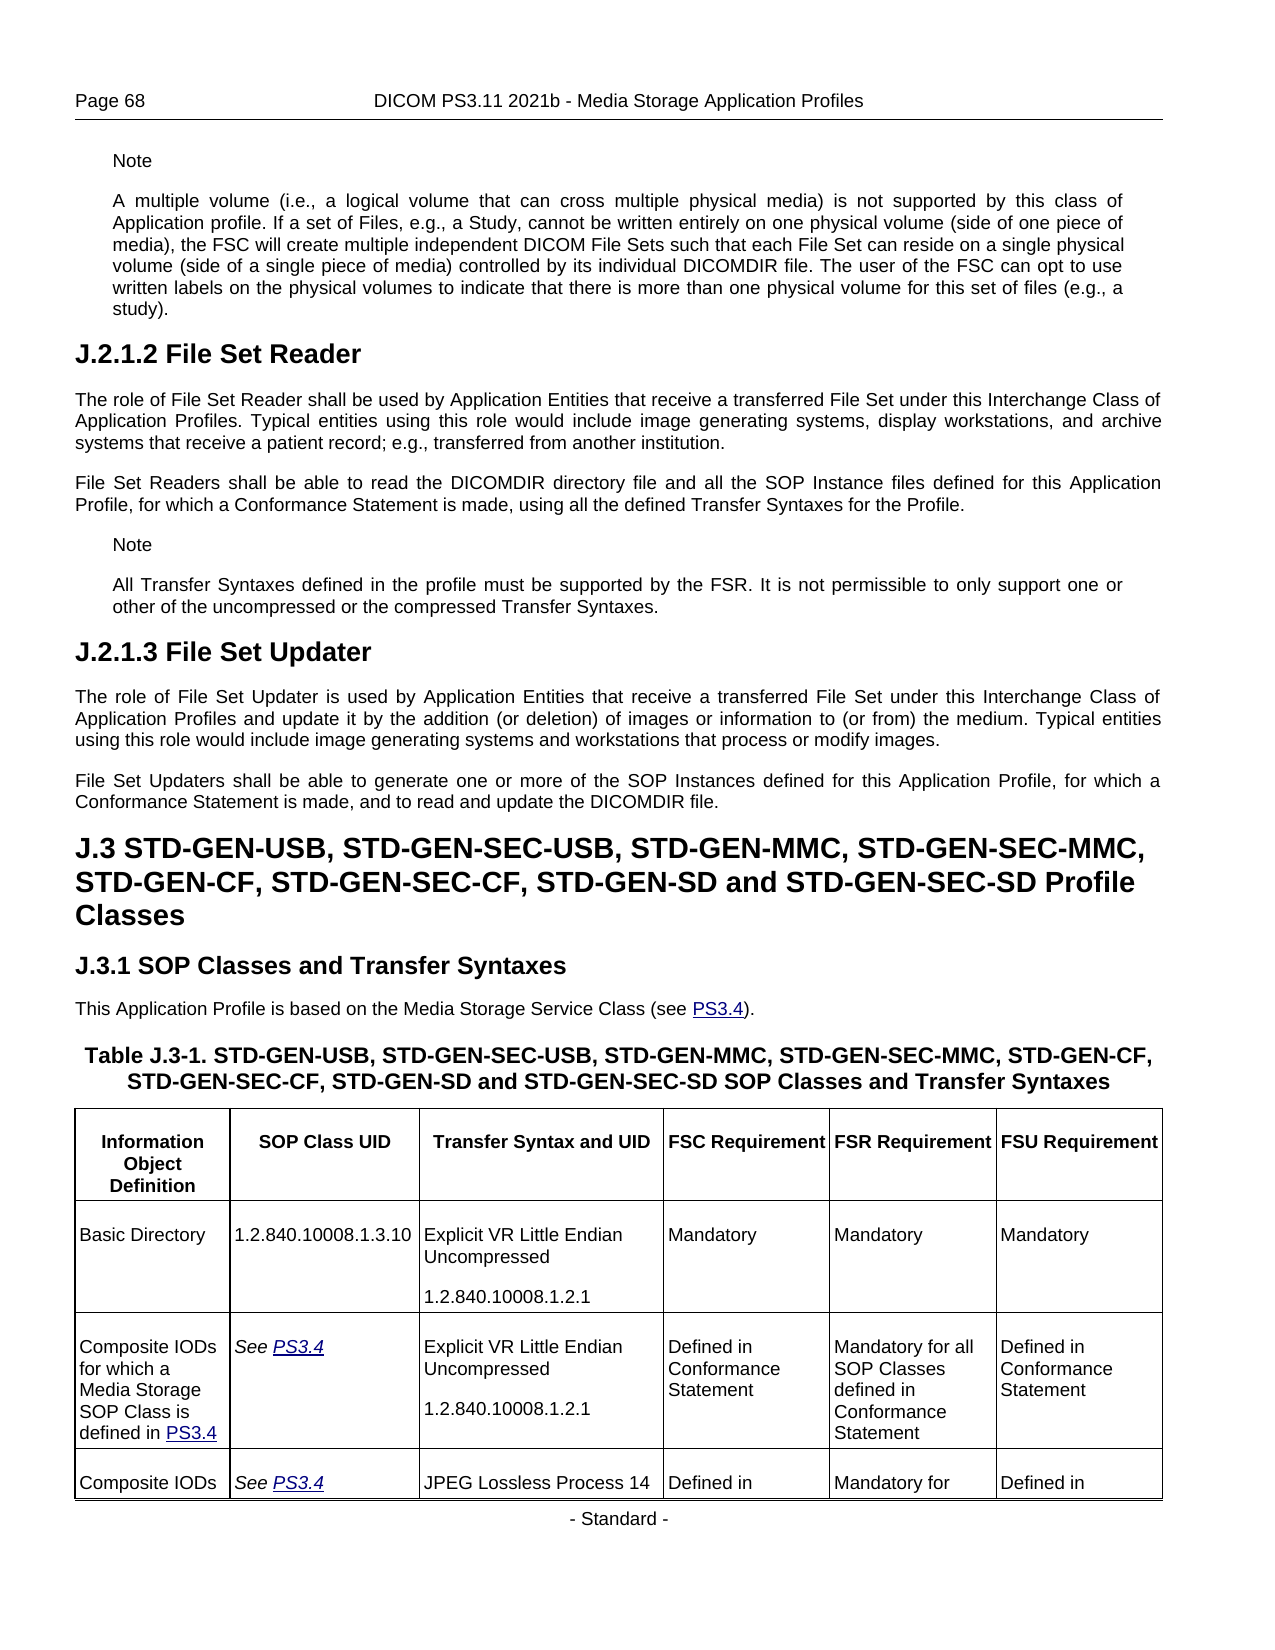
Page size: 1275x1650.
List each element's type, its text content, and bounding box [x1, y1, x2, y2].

text Note [112, 150, 1125, 172]
table_cell Mandatory [664, 1201, 829, 1312]
text Table J.3-1. STD-GEN-USB, STD-GEN-SEC-USB, STD-GEN-MMC, STD-GEN-SEC-MMC, STD-GEN-CF, STD-GEN-SEC-CF, STD-GEN-SD and STD-GEN-SEC-SD SOP Classes and Transfer Syntaxes [75, 1042, 1162, 1094]
table_cell JPEG Lossless Process 14 [420, 1449, 663, 1497]
text File Set Readers shall be able to read the DICOMDIR directory file and all the SOP Instance files defined for this Application Profile, for which a Conformance Statement is made, using all the defined Transfer Syntaxes for the Profile. [75, 472, 1162, 515]
table_header SOP Class UID [231, 1109, 419, 1200]
table_header FSC Requirement [664, 1109, 829, 1200]
text The role of File Set Updater is used by Application Entities that receive a transferred File Set under this Interchange Class of Application Profiles and update it by the addition (or deletion) of images or information to (or from) the medium. Typical entities using this role would include image generating systems and workstations that process or modify images. [75, 686, 1162, 751]
text The role of File Set Reader shall be used by Application Entities that receive a transferred File Set under this Interchange Class of Application Profiles. Typical entities using this role would include image generating systems, display workstations, and archive systems that receive a patient record; e.g., transferred from another institution. [75, 388, 1162, 453]
table_cell Mandatory for [830, 1449, 996, 1497]
table_cell 1.2.840.10008.1.3.10 [231, 1201, 419, 1312]
table_cell Composite IODs for which a Media Storage SOP Class is defined in PS3.4 [76, 1313, 229, 1448]
text This Application Profile is based on the Media Storage Service Class (see PS3.4). [75, 998, 1162, 1020]
table_header FSR Requirement [830, 1109, 996, 1200]
table_cell See PS3.4 [231, 1449, 419, 1497]
table_cell Mandatory [830, 1201, 996, 1312]
table_cell Explicit VR Little Endian Uncompressed 1.2.840.10008.1.2.1 [420, 1313, 663, 1448]
table_cell See PS3.4 [231, 1313, 419, 1448]
table_cell Defined in [664, 1449, 829, 1497]
table_header Information Object Definition [76, 1109, 229, 1200]
table_cell Composite IODs [76, 1449, 229, 1497]
table_cell Mandatory for all SOP Classes defined in Conformance Statement [830, 1313, 996, 1448]
table_cell Defined in Conformance Statement [997, 1313, 1162, 1448]
table_cell Explicit VR Little Endian Uncompressed 1.2.840.10008.1.2.1 [420, 1201, 663, 1312]
text J.2.1.2 File Set Reader [75, 338, 1162, 370]
text All Transfer Syntaxes defined in the profile must be supported by the FSR. It is not permissible to only support one or other of the uncompressed or the compressed Transfer Syntaxes. [112, 574, 1125, 617]
text File Set Updaters shall be able to generate one or more of the SOP Instances defined for this Application Profile, for which a Conformance Statement is made, and to read and update the DICOMDIR file. [75, 769, 1162, 812]
table_cell Defined in Conformance Statement [664, 1313, 829, 1448]
text A multiple volume (i.e., a logical volume that can cross multiple physical media) is not supported by this class of Application profile. If a set of Files, e.g., a Study, cannot be written entirely on one physical volume (side of one piece of media), the FSC will create multiple independent DICOM File Sets such that each File Set can reside on a single physical volume (side of a single piece of media) controlled by its individual DICOMDIR file. The user of the FSC can opt to use written labels on the physical volumes to indicate that there is more than one physical volume for this set of files (e.g., a study). [112, 190, 1125, 320]
text J.2.1.3 File Set Updater [75, 636, 1162, 667]
text J.3.1 SOP Classes and Transfer Syntaxes [75, 951, 1162, 979]
table_cell Defined in [997, 1449, 1162, 1497]
table_cell Mandatory [997, 1201, 1162, 1312]
table_header FSU Requirement [997, 1109, 1162, 1200]
text J.3 STD-GEN-USB, STD-GEN-SEC-USB, STD-GEN-MMC, STD-GEN-SEC-MMC, STD-GEN-CF, STD-GEN-SEC-CF, STD-GEN-SD and STD-GEN-SEC-SD Profile Classes [75, 831, 1162, 932]
table_cell Basic Directory [76, 1201, 229, 1312]
table_header Transfer Syntax and UID [420, 1109, 663, 1200]
text Note [112, 534, 1125, 555]
